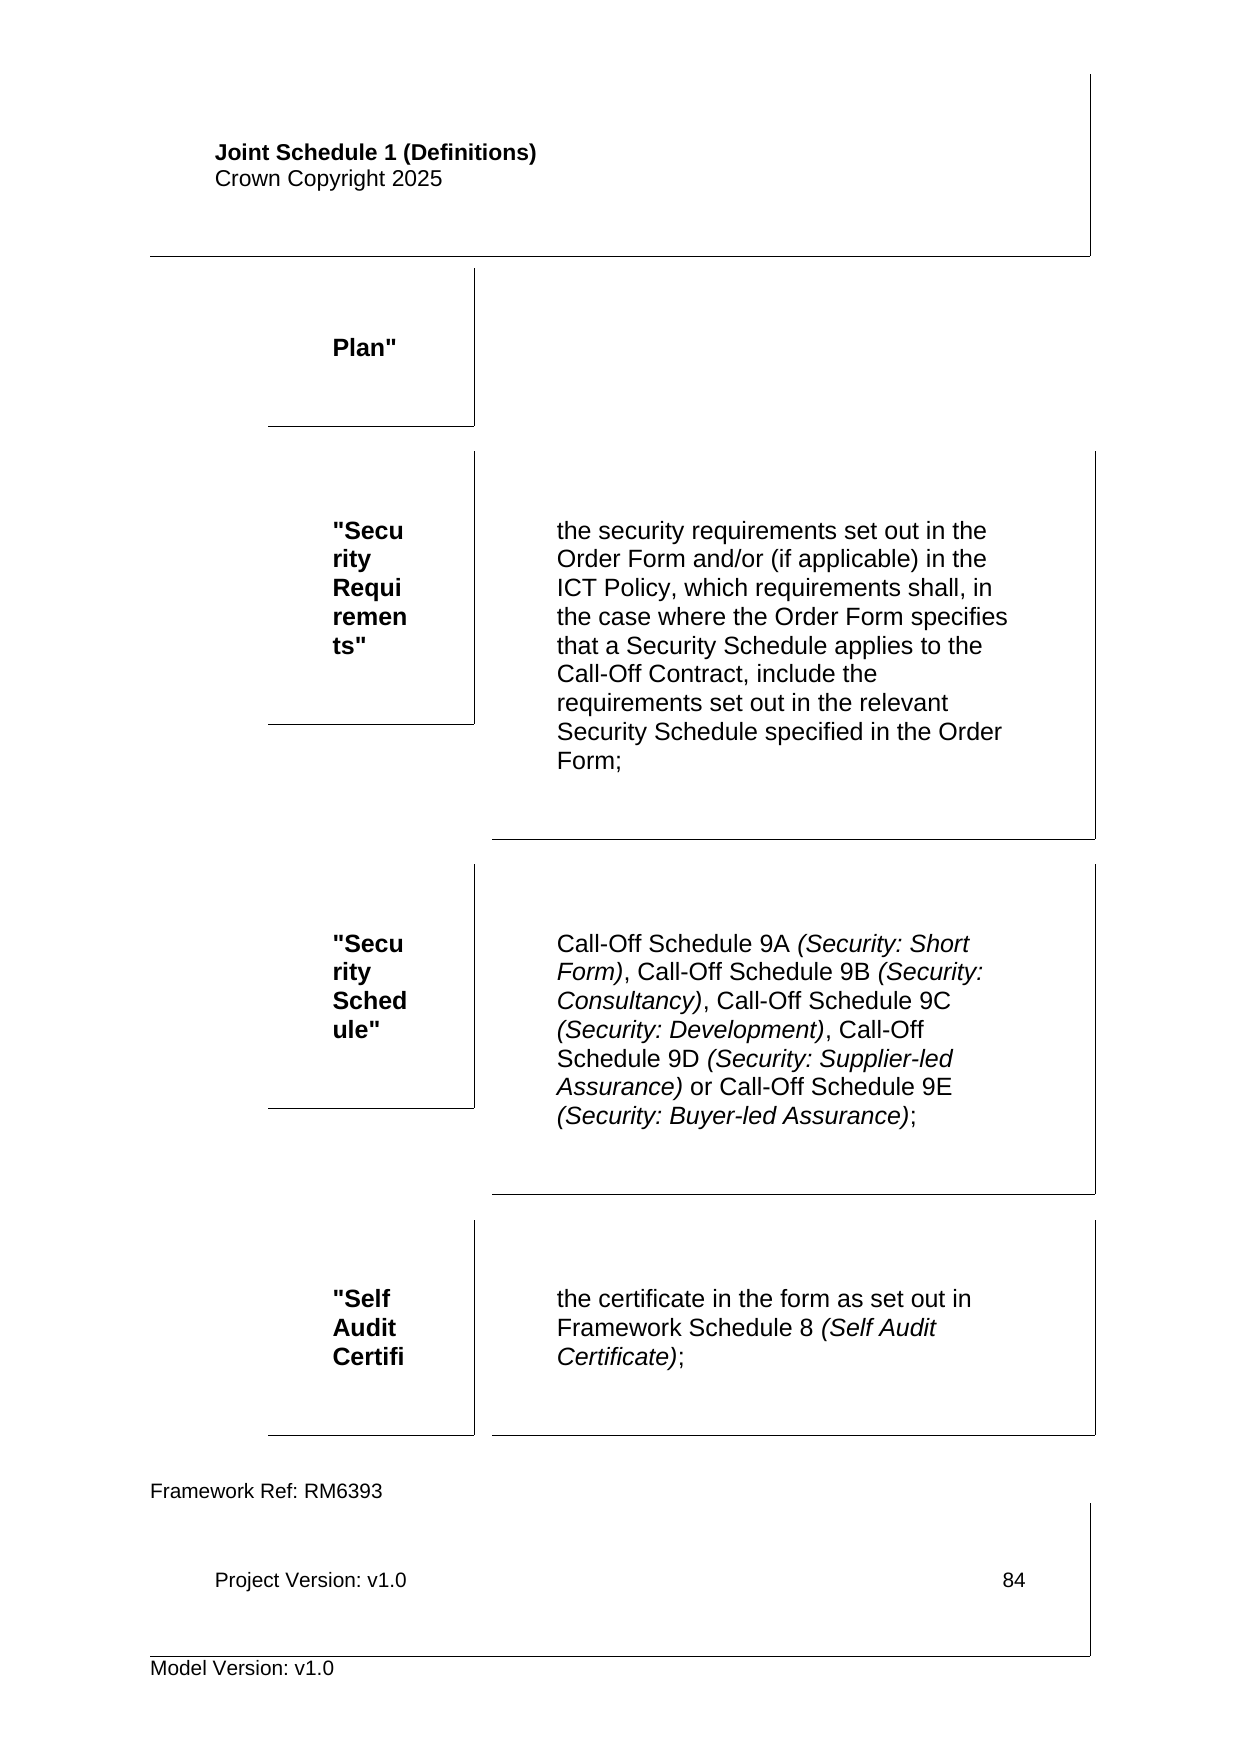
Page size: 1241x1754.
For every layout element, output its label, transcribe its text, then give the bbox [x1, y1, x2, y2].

table_cell Call-Off Schedule 9A (Security: Short Form), Call-Off Schedule 9B (Security: Consultancy), Call-Off Schedule 9C (Security: Development), Call-Off Schedule 9D (Security: Supplier-led Assurance) or Call-Off Schedule 9E (Security: Buyer-led Assurance); [474, 852, 1095, 1207]
table_cell [268, 427, 474, 439]
table_cell "Self Audit Certifi [268, 1207, 474, 1435]
table_cell the security requirements set out in the Order Form and/or (if applicable) in the ICT Policy, which requirements shall, in the case where the Order Form specifies that a Security Schedule applies to the Call-Off Contract, include the requirements set out in the relevant Security Schedule specified in the Order Form; [474, 439, 1095, 852]
table_cell "Security Schedule" [268, 852, 474, 1108]
table_cell "Security Requirements" [268, 439, 474, 724]
table_cell the certificate in the form as set out in Framework Schedule 8 (Self Audit Certificate); [474, 1207, 1095, 1447]
table_cell [268, 725, 474, 852]
table_cell [474, 256, 1095, 439]
table_cell [268, 1436, 474, 1447]
table_cell [268, 1109, 474, 1207]
table_cell Plan" [268, 256, 474, 426]
